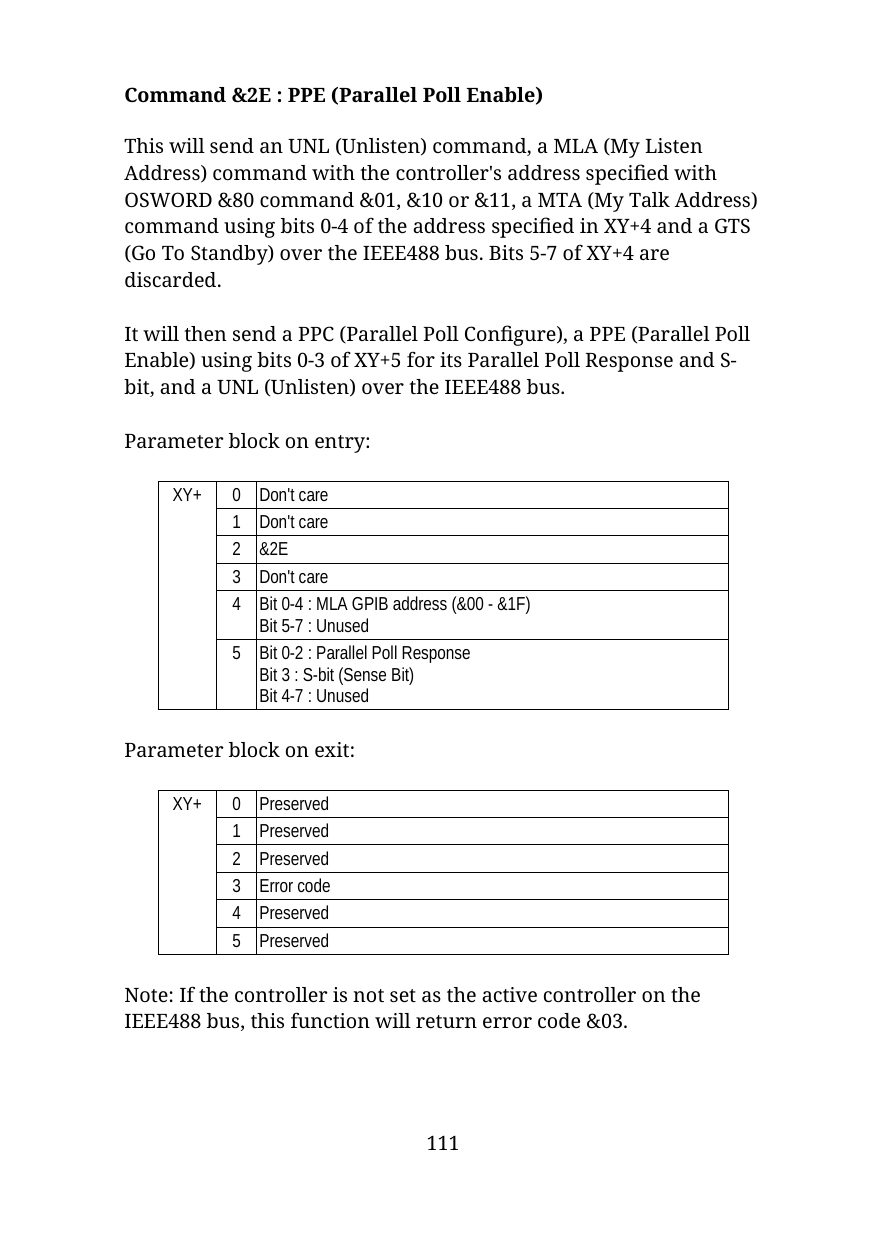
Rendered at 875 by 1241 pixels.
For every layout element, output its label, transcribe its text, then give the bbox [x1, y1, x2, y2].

table_cell 5 [217, 928, 256, 954]
table_cell Preserved [257, 845, 728, 872]
table_cell 3 [217, 873, 256, 899]
subtitle Command &2E : PPE (Parallel Poll Enable) [124, 81, 762, 108]
table_cell Bit 0-4 : MLA GPIB address (&00 - &1F) Bit 5-7 : Unused [257, 591, 728, 639]
text Parameter block on entry: [124, 427, 762, 454]
table_header 0 [217, 791, 256, 817]
text This will send an UNL (Unlisten) command, a MLA (My Listen Address) command with the controller's address specified with OSWORD &80 command &01, &10 or &11, a MTA (My Talk Address) command using bits 0-4 of the address specified in XY+4 and a GTS (Go To Standby) over the IEEE488 bus. Bits 5-7 of XY+4 are discarded. [124, 132, 762, 293]
table_cell Preserved [257, 818, 728, 844]
table_cell Preserved [257, 928, 728, 954]
table_cell 2 [217, 845, 256, 872]
table_header 0 [217, 482, 256, 508]
table_header Don't care [257, 482, 728, 508]
table_cell 1 [217, 509, 256, 535]
table_cell 4 [217, 591, 256, 639]
table_cell Preserved [257, 900, 728, 927]
table_header XY+ [159, 791, 216, 954]
table_header XY+ [159, 482, 216, 709]
table_cell Bit 0-2 : Parallel Poll Response Bit 3 : S-bit (Sense Bit) Bit 4-7 : Unused [257, 640, 728, 709]
text Parameter block on exit: [124, 736, 762, 763]
table_cell 4 [217, 900, 256, 927]
table_cell 1 [217, 818, 256, 844]
table_cell 2 [217, 536, 256, 563]
table_cell 3 [217, 564, 256, 590]
table_cell 5 [217, 640, 256, 709]
table_cell Don't care [257, 564, 728, 590]
table_cell Don't care [257, 509, 728, 535]
table_cell Error code [257, 873, 728, 899]
text Note: If the controller is not set as the active controller on the IEEE488 bus, this function will return error code &03. [124, 981, 762, 1034]
text It will then send a PPC (Parallel Poll Configure), a PPE (Parallel Poll Enable) using bits 0-3 of XY+5 for its Parallel Poll Response and S-bit, and a UNL (Unlisten) over the IEEE488 bus. [124, 320, 762, 400]
table_header Preserved [257, 791, 728, 817]
table_cell &2E [257, 536, 728, 563]
